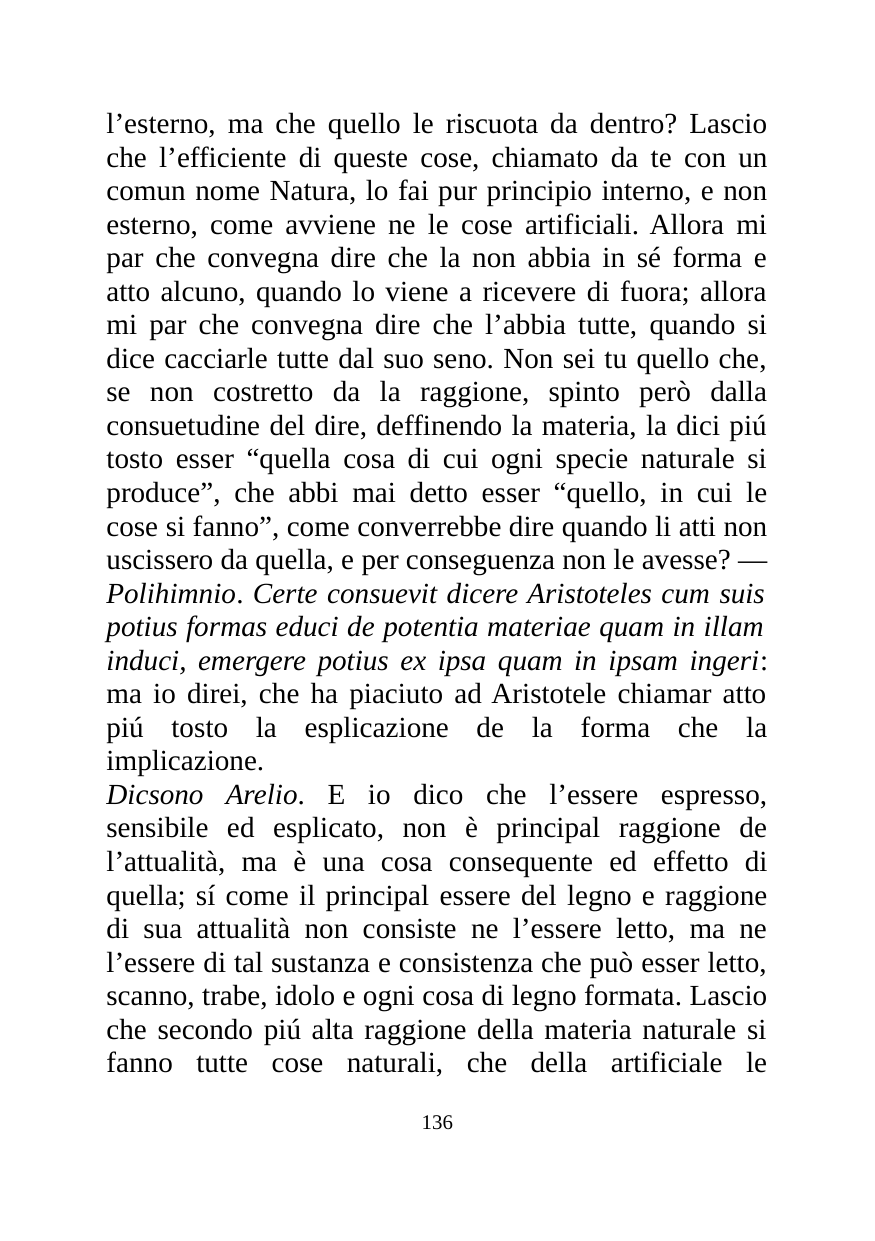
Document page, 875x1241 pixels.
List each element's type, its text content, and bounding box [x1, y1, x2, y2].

text l’esterno, ma che quello le riscuota da dentro? Lascio che l’efficiente di queste cose, chiamato da te con un comun nome Natura, lo fai pur principio interno, e non esterno, come avviene ne le cose artificiali. Allora mi par che convegna dire che la non abbia in sé forma e atto alcuno, quando lo viene a ricevere di fuora; allora mi par che convegna dire che l’abbia tutte, quando si dice cacciarle tutte dal suo seno. Non sei tu quello che, se non costretto da la raggione, spinto però dalla consuetudine del dire, deffinendo la materia, la dici piú tosto esser “quella cosa di cui ogni specie naturale si produce”, che abbi mai detto esser “quello, in cui le cose si fanno”, come converrebbe dire quando li atti non uscissero da quella, e per conseguenza non le avesse? — [106, 106, 768, 576]
text Dicsono Arelio. E io dico che l’essere espresso, sensibile ed esplicato, non è principal raggione de l’attualità, ma è una cosa consequente ed effetto di quella; sí come il principal essere del legno e raggione di sua attualità non consiste ne l’essere letto, ma ne l’essere di tal sustanza e consistenza che può esser letto, scanno, trabe, idolo e ogni cosa di legno formata. Lascio che secondo piú alta raggione della materia naturale si fanno tutte cose naturali, che della artificiale le [106, 777, 768, 1079]
text Polihimnio. Certe consuevit dicere Aristoteles cum suis potius formas educi de potentia materiae quam in illam induci, emergere potius ex ipsa quam in ipsam ingeri: ma io direi, che ha piaciuto ad Aristotele chiamar atto piú tosto la esplicazione de la forma che la implicazione. [106, 576, 768, 777]
